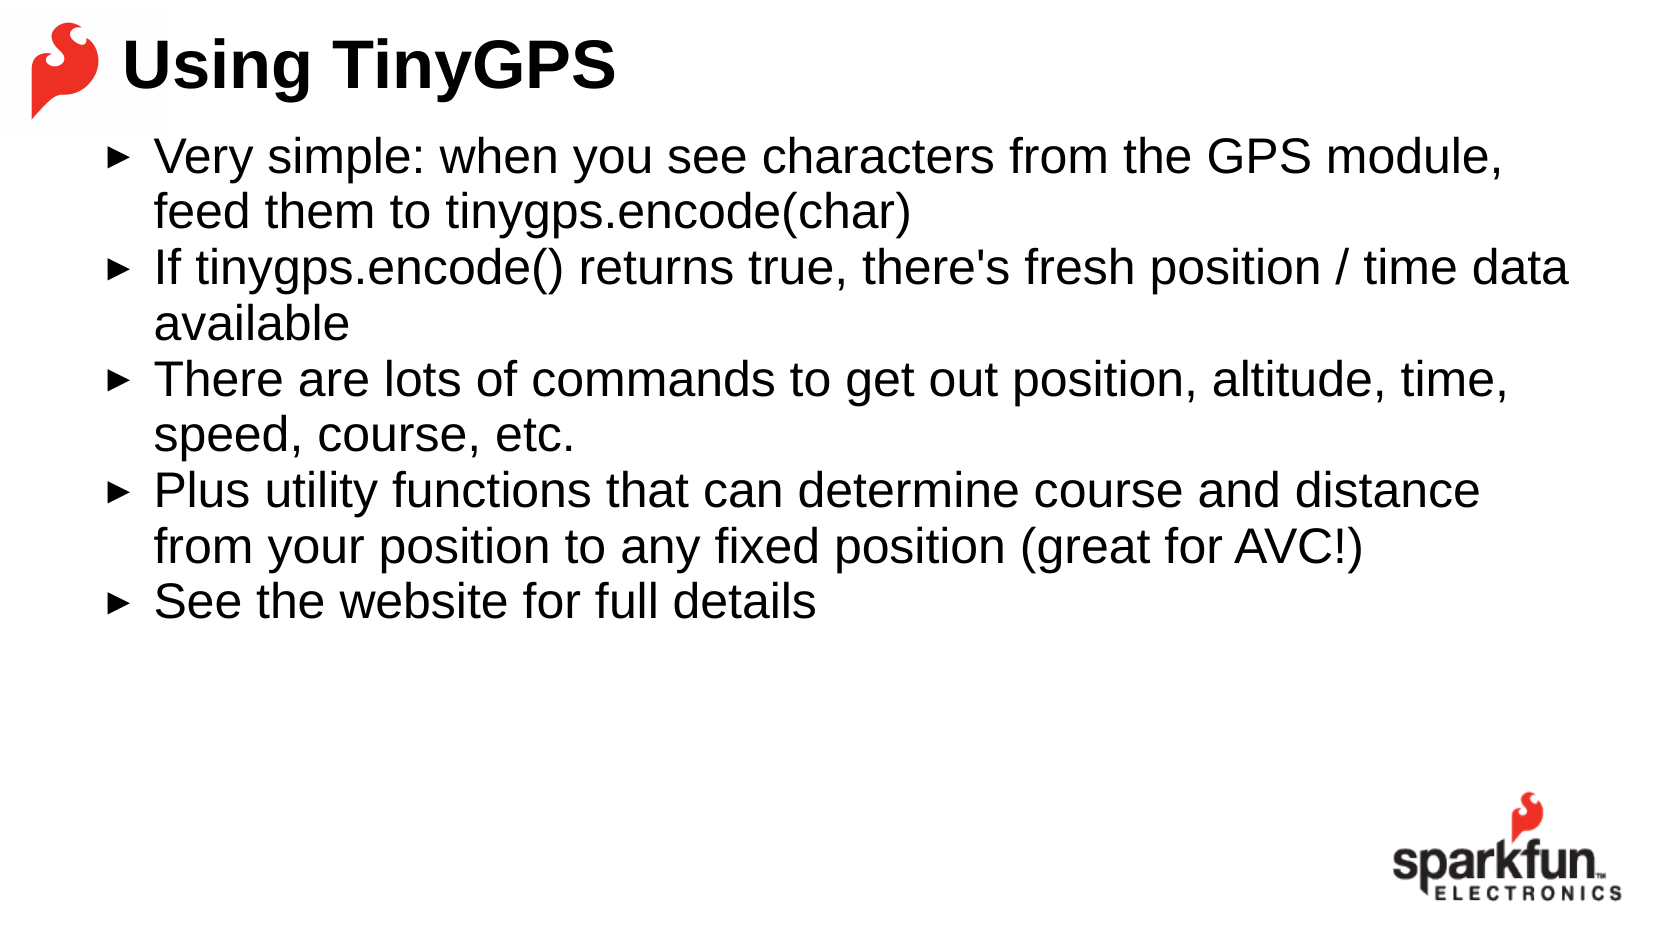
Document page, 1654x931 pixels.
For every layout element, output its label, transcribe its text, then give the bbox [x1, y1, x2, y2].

title Using TinyGPS [122, 26, 1546, 104]
list Very simple: when you see characters from the GPS module, feed them to tinygps.encode(char) If tinygps.encode() returns true, there's fresh position / time data available There are lots of commands to get out position, altitude, time, speed, course, etc. Plus utility functions that can determine course and distance from your position to any fixed position (great for AVC!) See the website for full details [82, 127, 1571, 657]
picture [1363, 749, 1651, 926]
picture [0, 5, 171, 133]
